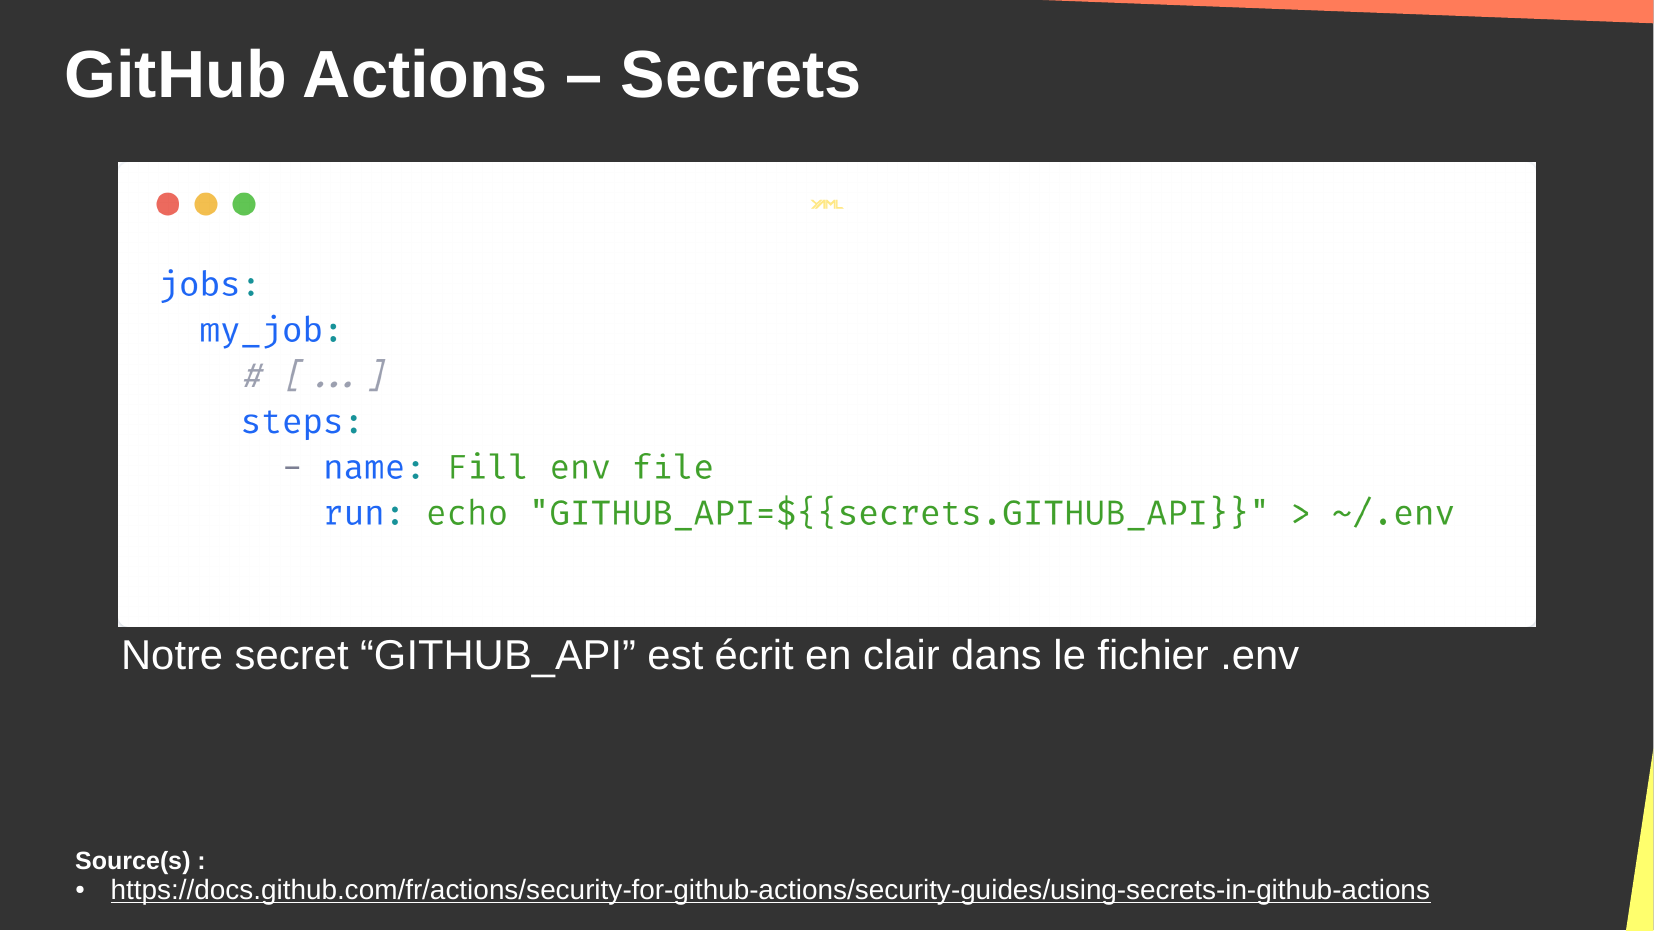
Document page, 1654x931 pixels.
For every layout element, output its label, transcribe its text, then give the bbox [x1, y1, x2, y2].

text_box Notre secret “GITHUB_API” est écrit en clair dans le fichier .env [106, 624, 1477, 697]
picture [118, 162, 1536, 627]
text_box [1042, 0, 1654, 24]
title GitHub Actions – Secrets [64, 37, 1471, 113]
text_box Source(s) : https://docs.github.com/fr/actions/security-for-github-actions/security-guides/using-secrets-in-github-actions [60, 806, 1607, 914]
text_box [1625, 744, 1654, 931]
